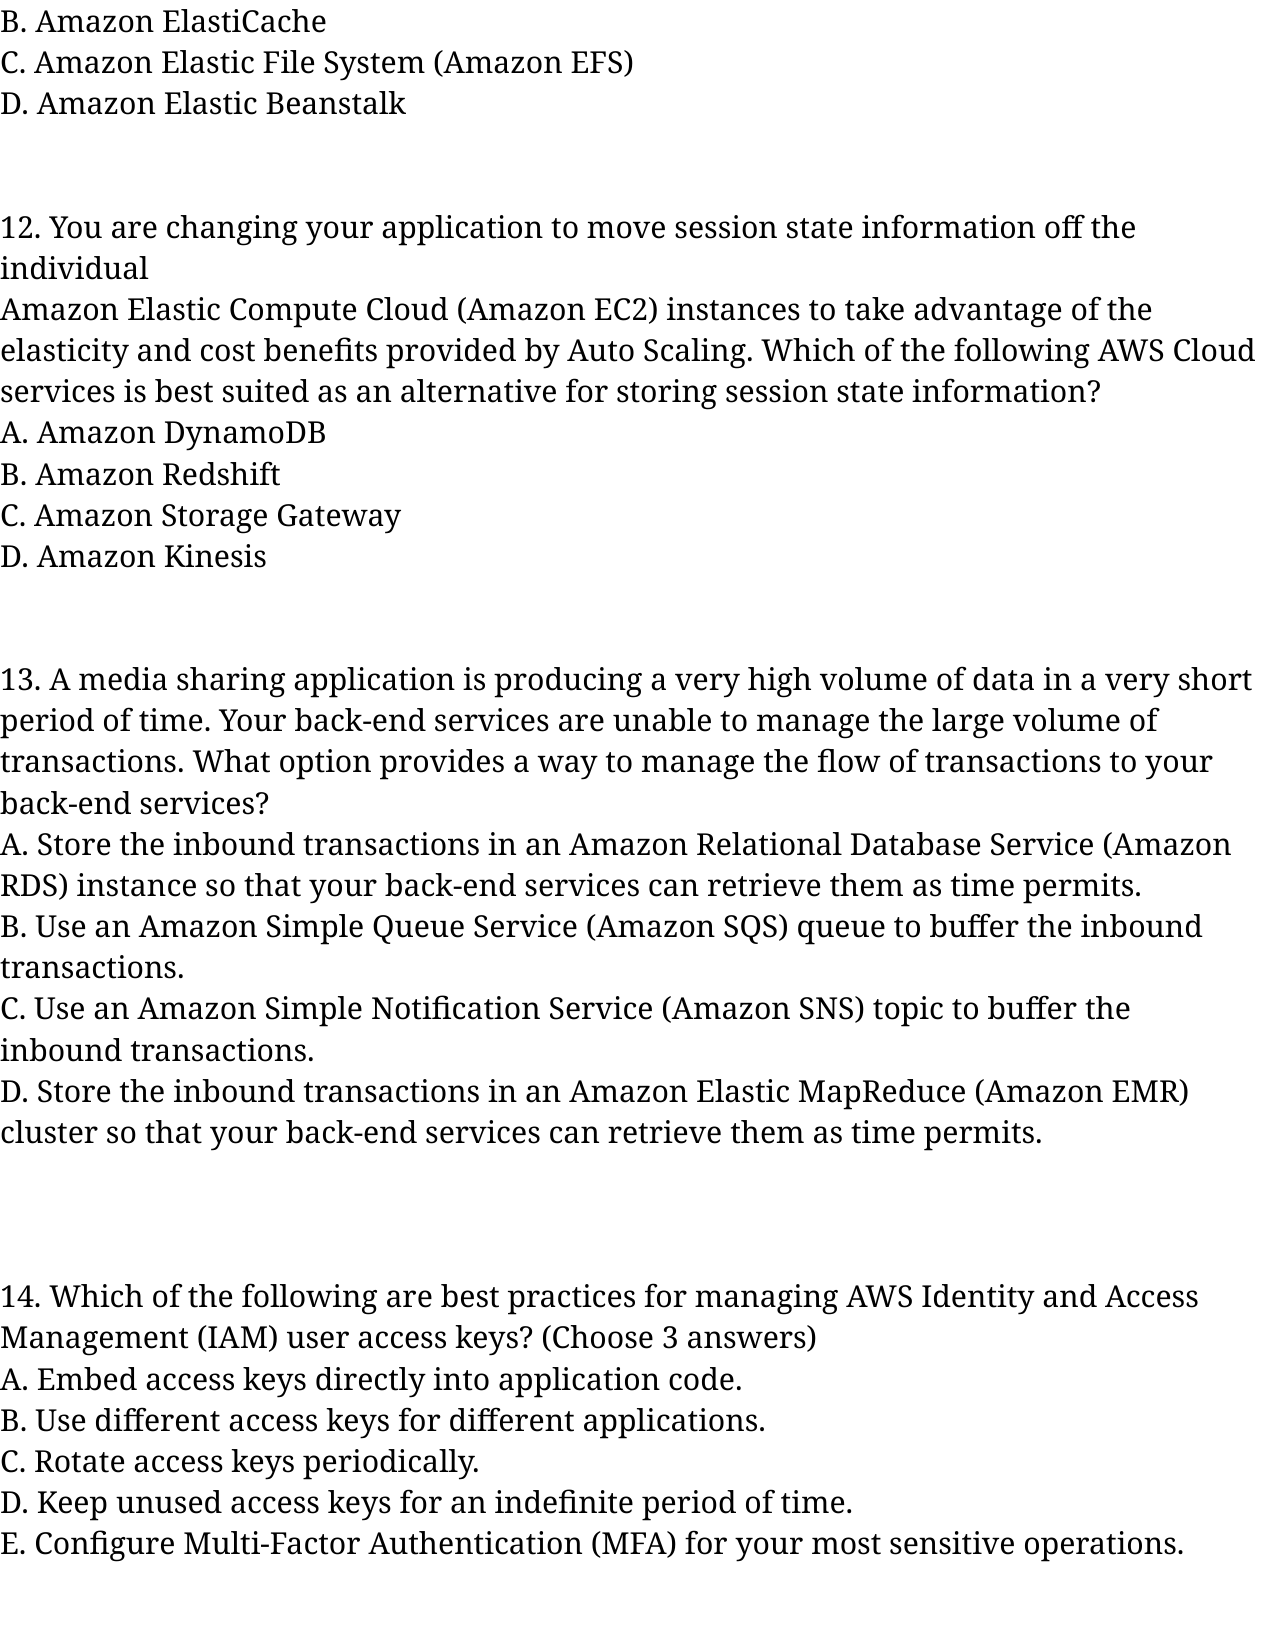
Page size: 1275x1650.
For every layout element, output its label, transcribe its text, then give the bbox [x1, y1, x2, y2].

text A. Amazon DynamoDB [0, 411, 1275, 453]
text C. Use an Amazon Simple Notification Service (Amazon SNS) topic to buffer the [0, 987, 1275, 1029]
text B. Amazon Redshift [0, 453, 1275, 494]
text 12. You are changing your application to move session state information off the individual [0, 206, 1275, 288]
text B. Use an Amazon Simple Queue Service (Amazon SQS) queue to buffer the inbound [0, 905, 1275, 946]
text C. Amazon Storage Gateway [0, 494, 1275, 535]
text transactions. [0, 946, 1275, 987]
text elasticity and cost benefits provided by Auto Scaling. Which of the following AWS Cloud [0, 329, 1275, 370]
text C. Rotate access keys periodically. [0, 1440, 1275, 1481]
text services is best suited as an alternative for storing session state information? [0, 370, 1275, 411]
text 14. Which of the following are best practices for managing AWS Identity and Access [0, 1276, 1275, 1317]
text B. Use different access keys for different applications. [0, 1399, 1275, 1440]
text B. Amazon ElastiCache [0, 0, 1275, 41]
text cluster so that your back-end services can retrieve them as time permits. [0, 1111, 1275, 1152]
text A. Embed access keys directly into application code. [0, 1358, 1275, 1399]
text inbound transactions. [0, 1029, 1275, 1070]
text transactions. What option provides a way to manage the flow of transactions to your [0, 741, 1275, 782]
text Amazon Elastic Compute Cloud (Amazon EC2) instances to take advantage of the [0, 288, 1275, 329]
text D. Amazon Elastic Beanstalk [0, 82, 1275, 123]
text RDS) instance so that your back-end services can retrieve them as time permits. [0, 864, 1275, 905]
text A. Store the inbound transactions in an Amazon Relational Database Service (Amazon [0, 823, 1275, 864]
text E. Configure Multi-Factor Authentication (MFA) for your most sensitive operations. [0, 1522, 1275, 1563]
text D. Keep unused access keys for an indefinite period of time. [0, 1481, 1275, 1522]
text D. Store the inbound transactions in an Amazon Elastic MapReduce (Amazon EMR) [0, 1070, 1275, 1111]
text C. Amazon Elastic File System (Amazon EFS) [0, 41, 1275, 82]
text Management (IAM) user access keys? (Choose 3 answers) [0, 1317, 1275, 1358]
text 13. A media sharing application is producing a very high volume of data in a very short [0, 658, 1275, 699]
text D. Amazon Kinesis [0, 535, 1275, 576]
text back-end services? [0, 782, 1275, 823]
text period of time. Your back-end services are unable to manage the large volume of [0, 699, 1275, 741]
